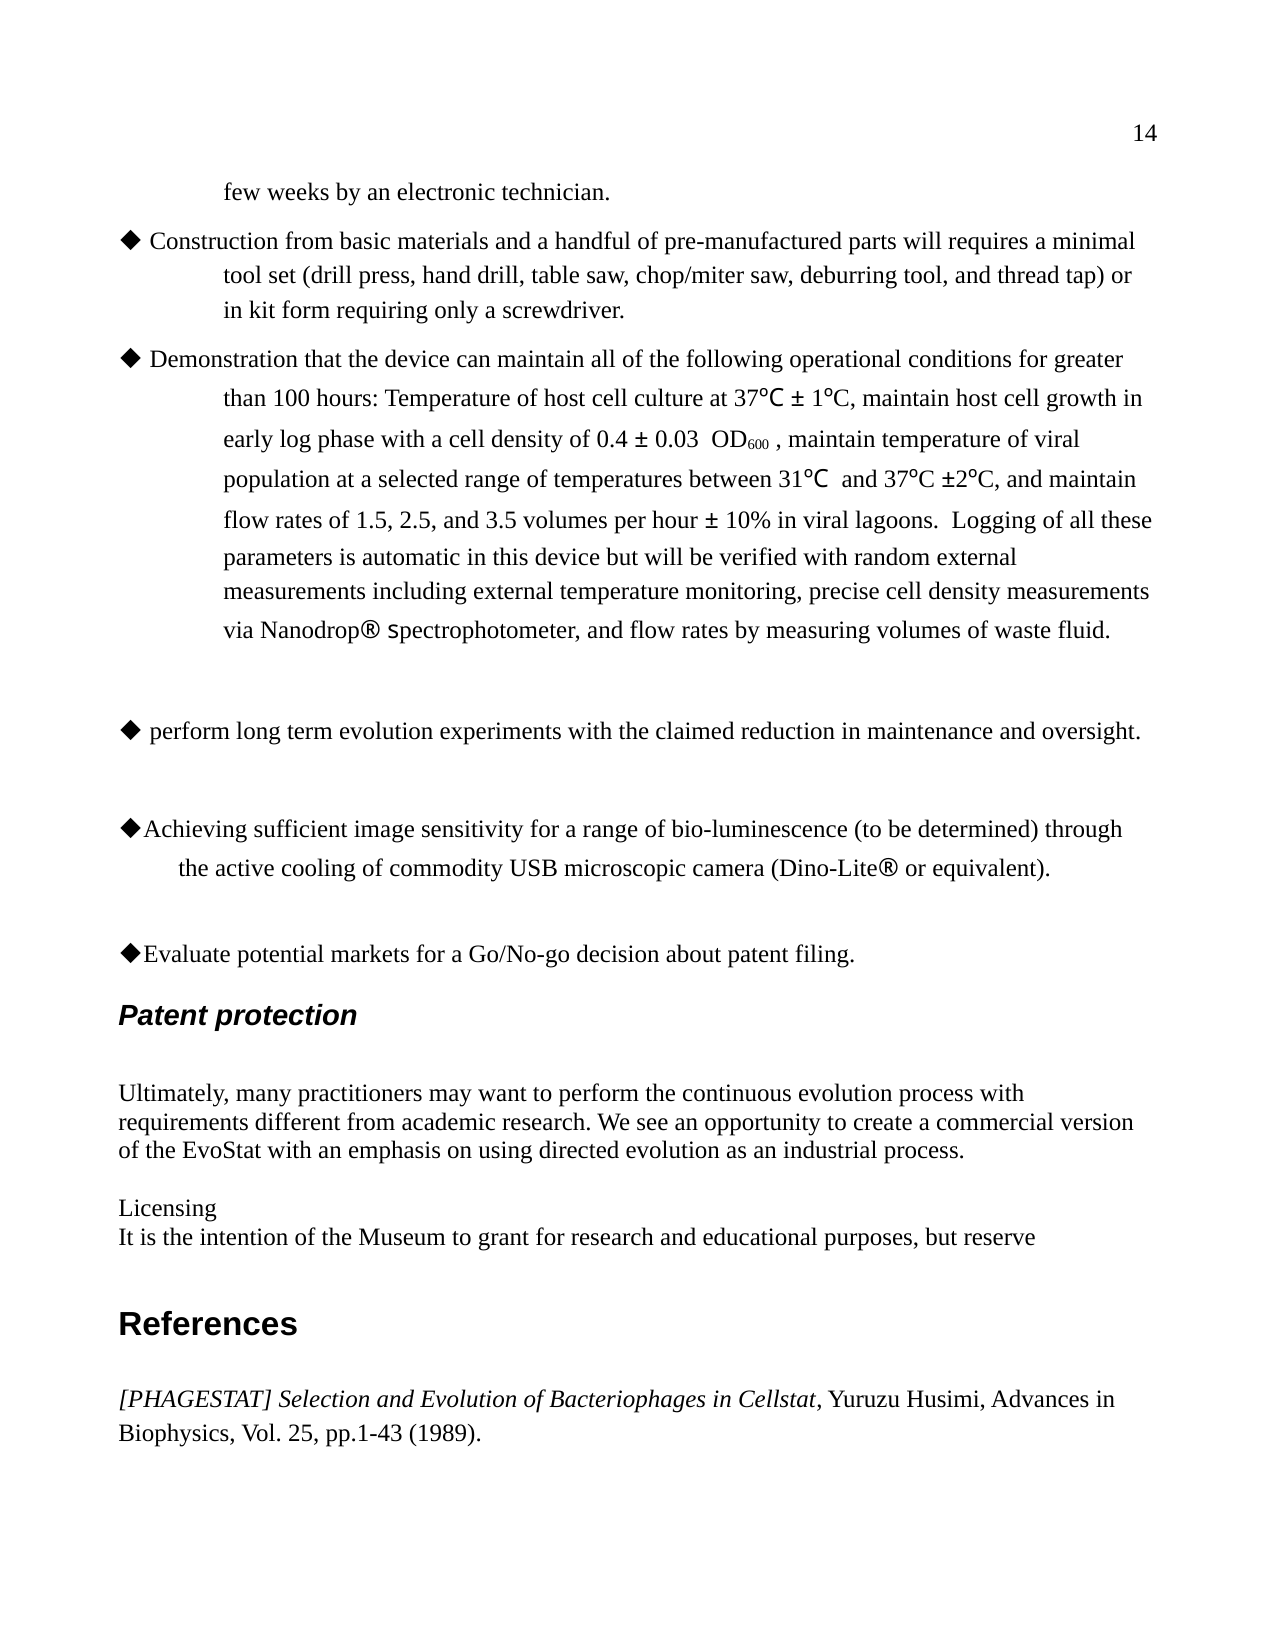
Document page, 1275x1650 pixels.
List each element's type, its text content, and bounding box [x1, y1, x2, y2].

text [PHAGESTAT] Selection and Evolution of Bacteriophages in Cellstat, Yuruzu Husimi, Advances in Biophysics, Vol. 25, pp.1-43 (1989). [118, 1384, 1157, 1447]
subtitle Patent protection [118, 998, 1157, 1065]
text Ultimately, many practitioners may want to perform the continuous evolution process with requirements different from academic research. We see an opportunity to create a commercial version of the EvoStat with an emphasis on using directed evolution as an industrial process. Licensing [118, 1078, 1157, 1222]
list Demonstration that the device can maintain all of the following operational conditions for greater than 100 hours: Temperature of host cell culture at 37ºC ± 1ºC, maintain host cell growth in early log phase with a cell density of 0.4 ± 0.03 OD600 , maintain temperature of viral population at a selected range of temperatures between 31ºC and 37ºC ±2ºC, and maintain flow rates of 1.5, 2.5, and 3.5 volumes per hour ± 10% in viral lagoons. Logging of all these parameters is automatic in this device but will be verified with random external measurements including external temperature monitoring, precise cell density measurements via Nanodrop® spectrophotometer, and flow rates by measuring volumes of waste fluid. [118, 344, 1157, 646]
list Achieving sufficient image sensitivity for a range of bio-luminescence (to be determined) through the active cooling of commodity USB microscopic camera (Dino-Lite® or equivalent). [118, 814, 1157, 918]
list Evaluate potential markets for a Go/No-go decision about patent filing. [118, 939, 1157, 967]
subtitle References [118, 1304, 1157, 1342]
text It is the intention of the Museum to grant for research and educational purposes, but reserve [118, 1222, 1157, 1279]
list few weeks by an electronic technician. [118, 177, 1157, 206]
list perform long term evolution experiments with the claimed reduction in maintenance and oversight. [118, 716, 1157, 745]
list Construction from basic materials and a handful of pre-manufactured parts will requires a minimal tool set (drill press, hand drill, table saw, chop/miter saw, deburring tool, and thread tap) or in kit form requiring only a screwdriver. [118, 226, 1157, 324]
